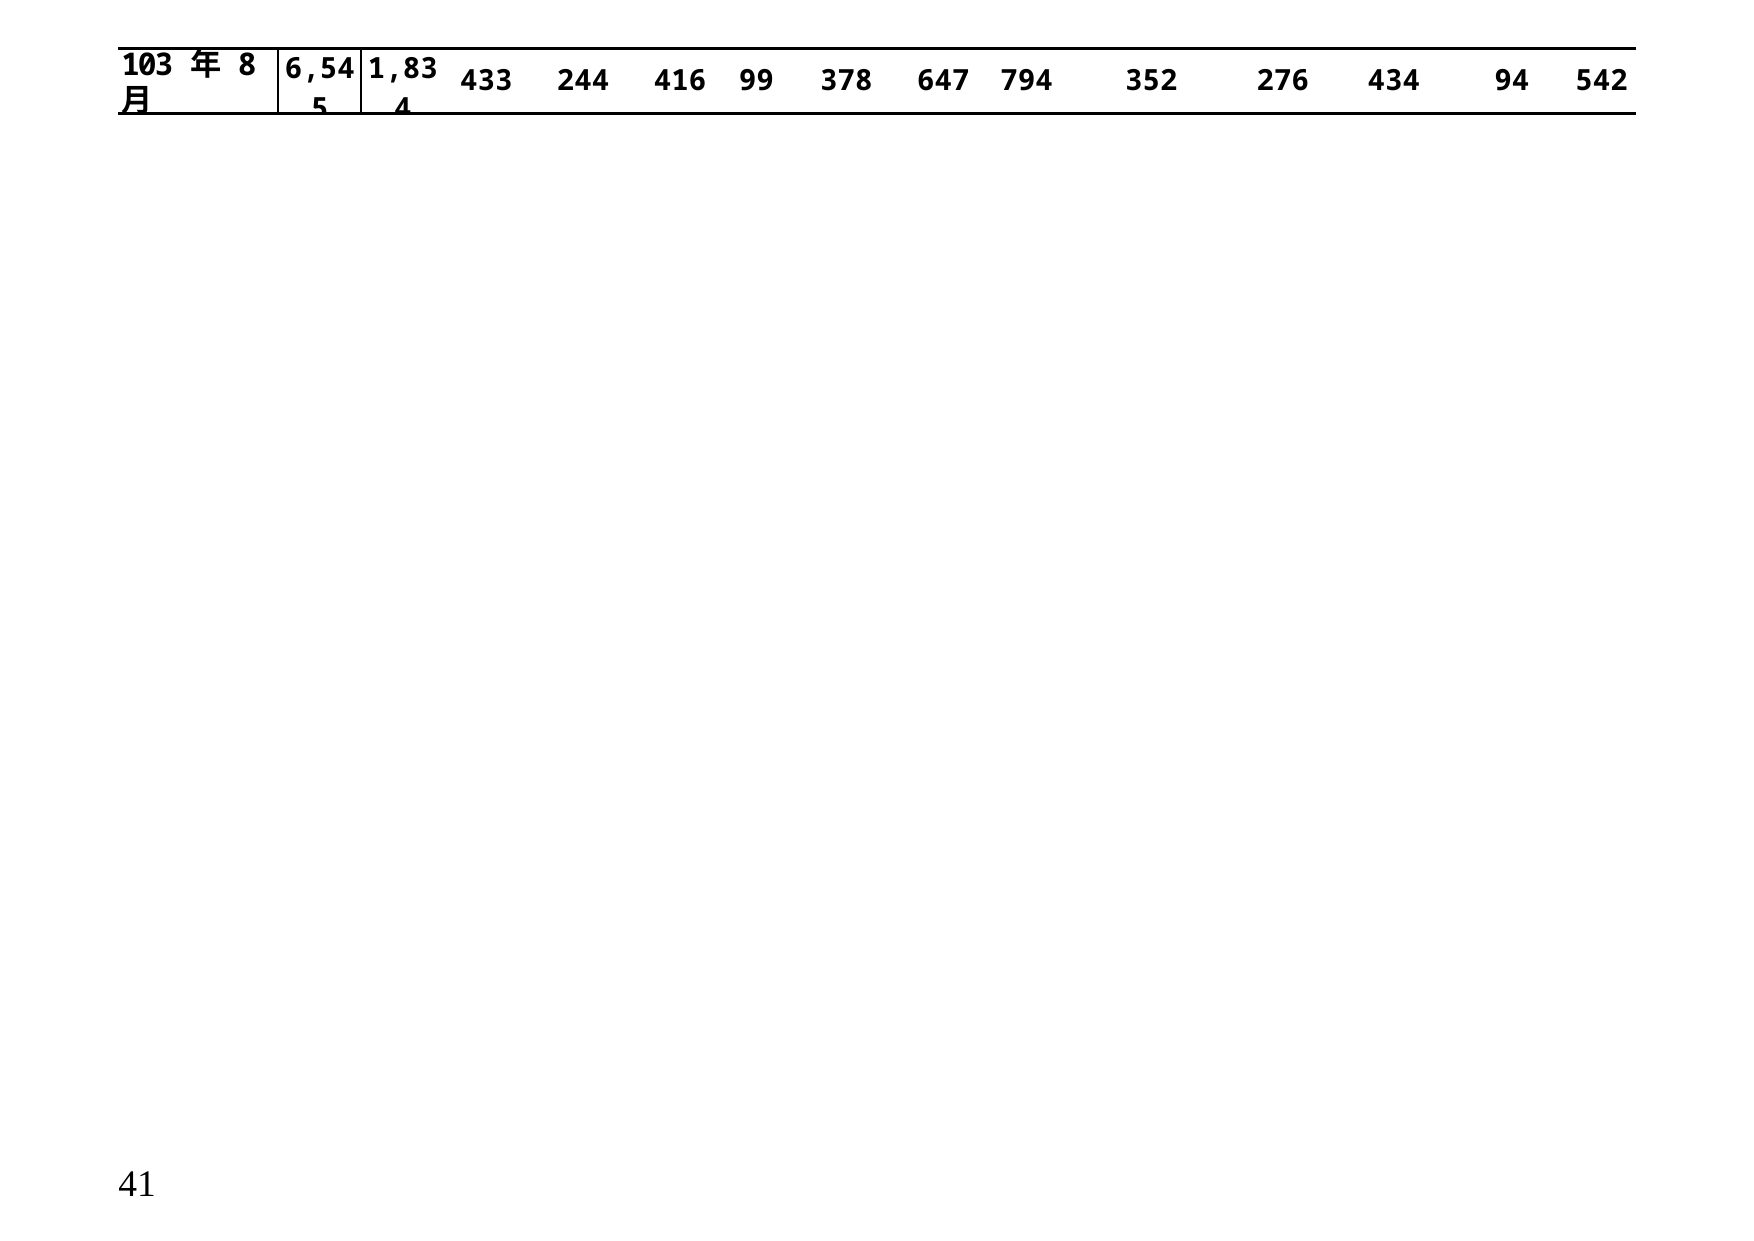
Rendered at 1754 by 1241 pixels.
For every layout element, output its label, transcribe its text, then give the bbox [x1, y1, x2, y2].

table_cell 276 [1234, 50, 1331, 112]
table_cell 378 [791, 50, 901, 112]
table_cell 1,834 [362, 50, 444, 112]
table_cell 103年8月 [118, 50, 277, 112]
table_cell 6,545 [279, 50, 360, 112]
table_cell 99 [722, 50, 791, 112]
table_cell 94 [1456, 50, 1567, 112]
table_cell 433 [444, 50, 527, 112]
table_cell 244 [528, 50, 638, 112]
table_cell 647 [901, 50, 985, 112]
table_cell 794 [985, 50, 1068, 112]
table_cell 416 [638, 50, 722, 112]
table_cell 352 [1068, 50, 1234, 112]
table_cell 434 [1331, 50, 1456, 112]
table_cell 542 [1567, 50, 1636, 112]
